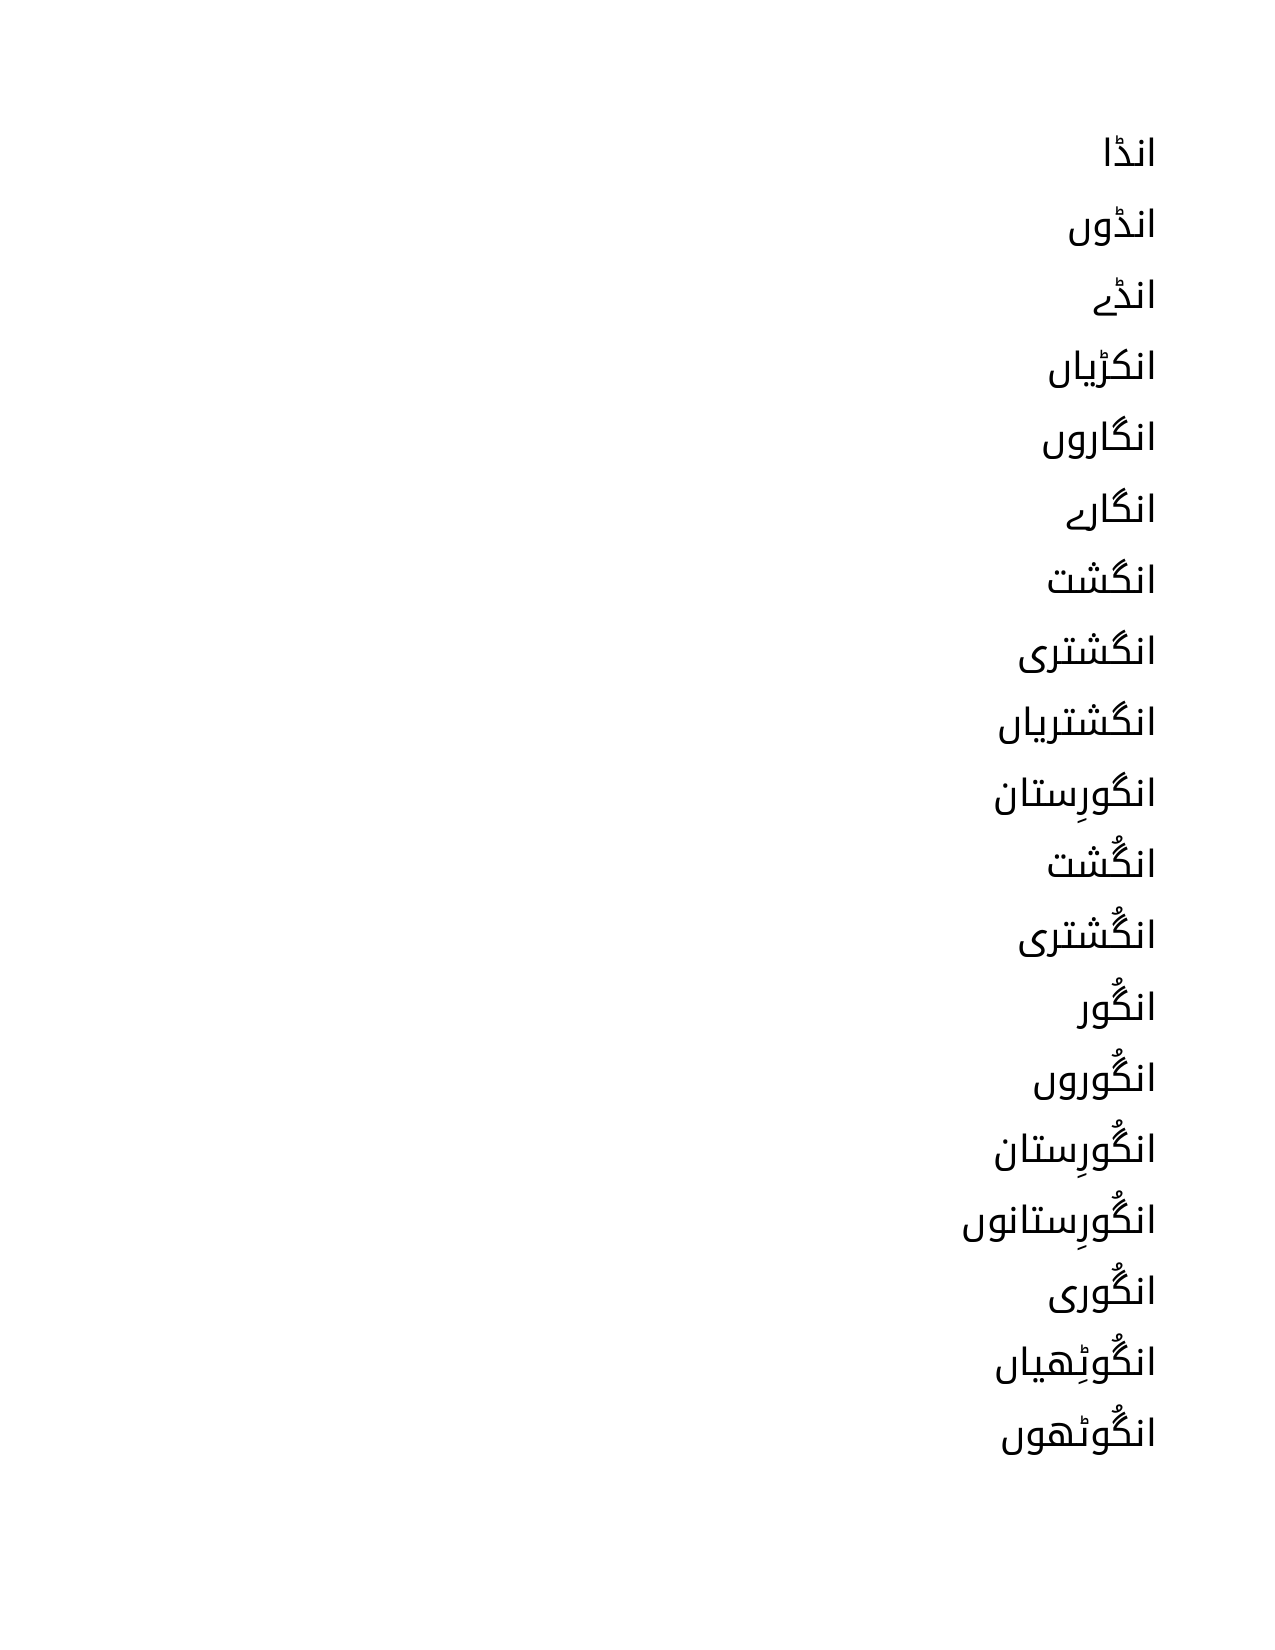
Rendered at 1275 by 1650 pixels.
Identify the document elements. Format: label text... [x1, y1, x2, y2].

text انگُشتری [118, 901, 1157, 972]
text انڈے [118, 260, 1157, 332]
text انڈوں [118, 189, 1157, 260]
text انکڑیاں [118, 332, 1157, 403]
text انگارے [118, 474, 1157, 545]
text انگُوٹھوں [118, 1399, 1157, 1470]
text انگشتریاں [118, 687, 1157, 758]
text انگُورِستانوں [118, 1185, 1157, 1256]
text انگُشت [118, 829, 1157, 901]
text انگُورِستان [118, 1114, 1157, 1185]
text انڈا [118, 118, 1157, 189]
text انگُوری [118, 1256, 1157, 1328]
text انگُور [118, 972, 1157, 1043]
text انگُوٹِھیاں [118, 1328, 1157, 1399]
text انگشتری [118, 616, 1157, 687]
text انگشت [118, 545, 1157, 616]
text انگورِستان [118, 758, 1157, 829]
text انگُوروں [118, 1043, 1157, 1114]
text انگاروں [118, 403, 1157, 474]
